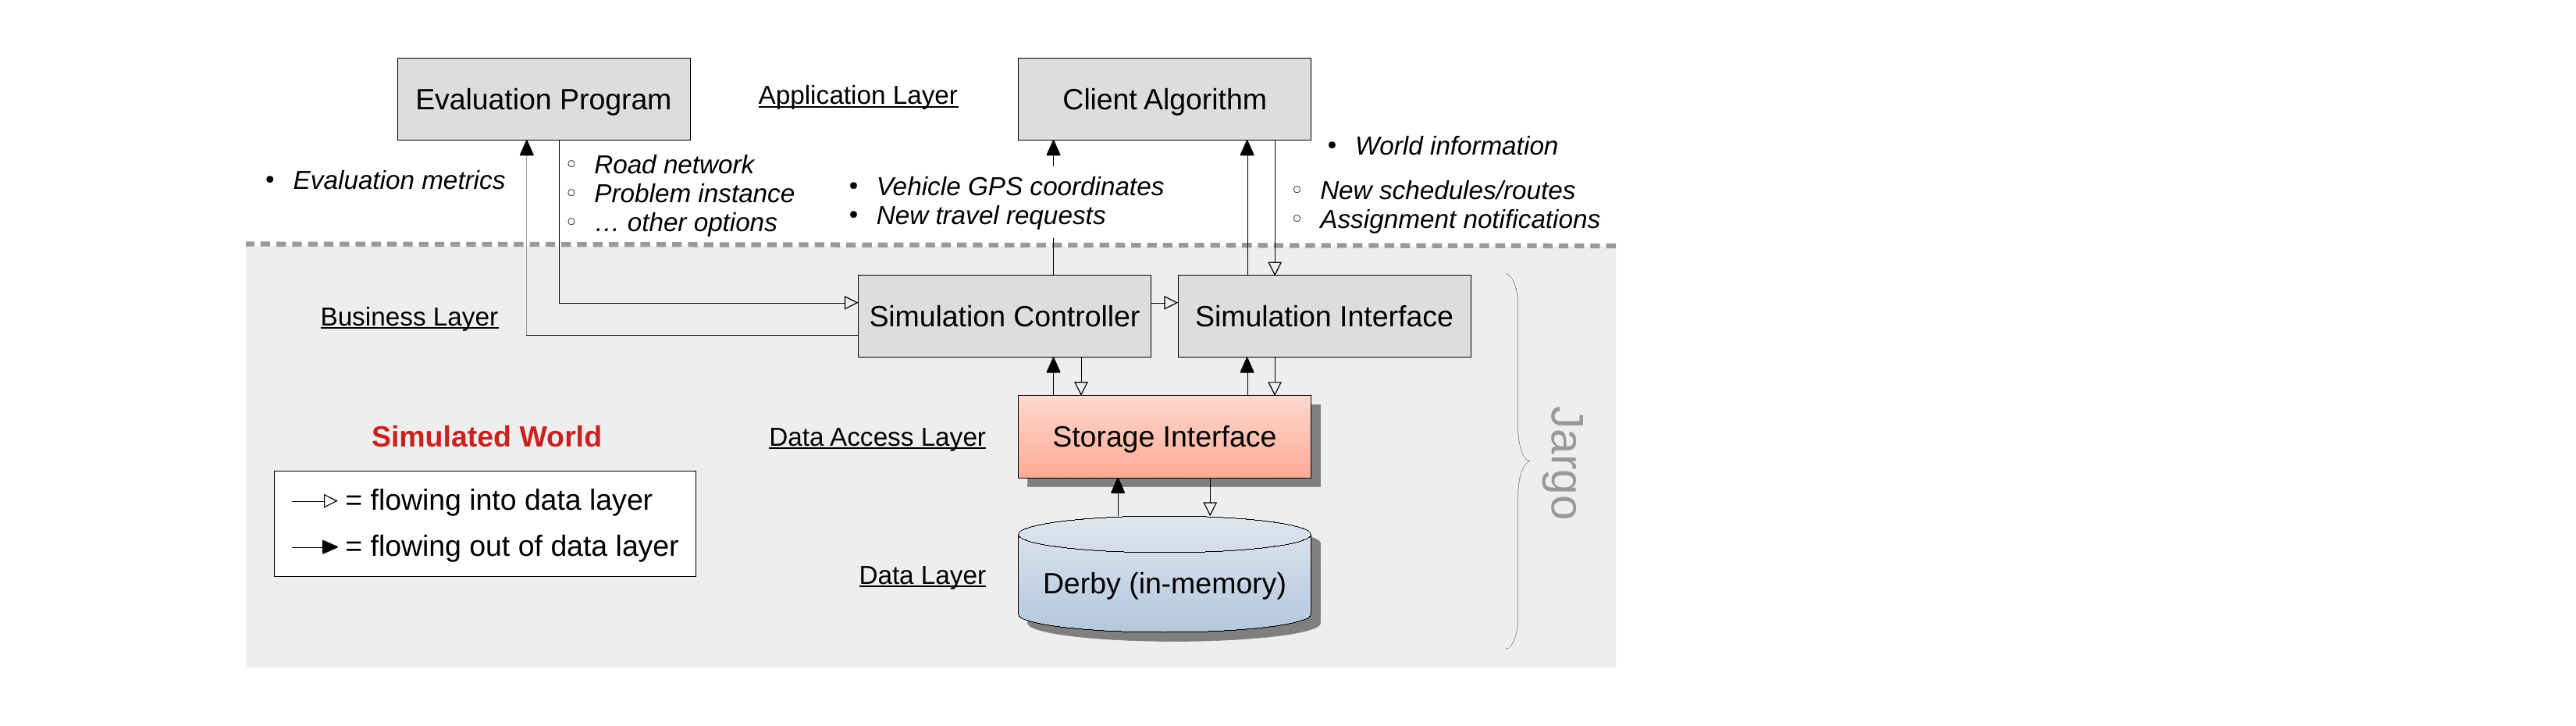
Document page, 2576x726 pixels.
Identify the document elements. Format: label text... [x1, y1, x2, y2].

text_box Derby (in-memory) [1018, 516, 1311, 633]
text_box Storage Interface [1018, 395, 1311, 479]
text_box Simulation Interface [1178, 275, 1471, 358]
text_box Client Algorithm [1018, 58, 1311, 141]
text_box [560, 246, 1053, 303]
text_box [1054, 246, 1247, 303]
text_box [1165, 298, 1174, 308]
text_box [1119, 479, 1210, 517]
text_box Business Layer [308, 297, 532, 344]
text_box [527, 246, 858, 335]
text_box = flowing out of data layer [333, 524, 701, 568]
text_box [1270, 263, 1279, 272]
text_box Data Access Layer [757, 416, 998, 461]
text_box Application Layer [746, 75, 972, 120]
text_box [1082, 304, 1247, 395]
text_box New schedules/routes Assignment notifications [1280, 169, 1627, 240]
text_box [246, 246, 1617, 668]
text_box [1248, 358, 1275, 395]
text_box [1054, 358, 1081, 395]
text_box [1076, 383, 1086, 392]
text_box [1270, 383, 1279, 392]
text_box [846, 298, 855, 307]
text_box World information [1315, 126, 1662, 170]
text_box Road network Problem instance … other options [555, 144, 901, 243]
text_box [1248, 246, 1275, 275]
text_box Vehicle GPS coordinates New travel requests [837, 166, 1181, 238]
text_box Evaluation metrics [254, 160, 550, 201]
text_box [1205, 504, 1215, 513]
text_box = flowing into data layer [333, 478, 674, 524]
text_box Simulation Controller [858, 275, 1151, 358]
text_box Data Layer [847, 554, 998, 600]
text_box Evaluation Program [397, 58, 691, 141]
text_box Simulated World [360, 395, 614, 471]
text_box Jargo [1528, 342, 1607, 585]
